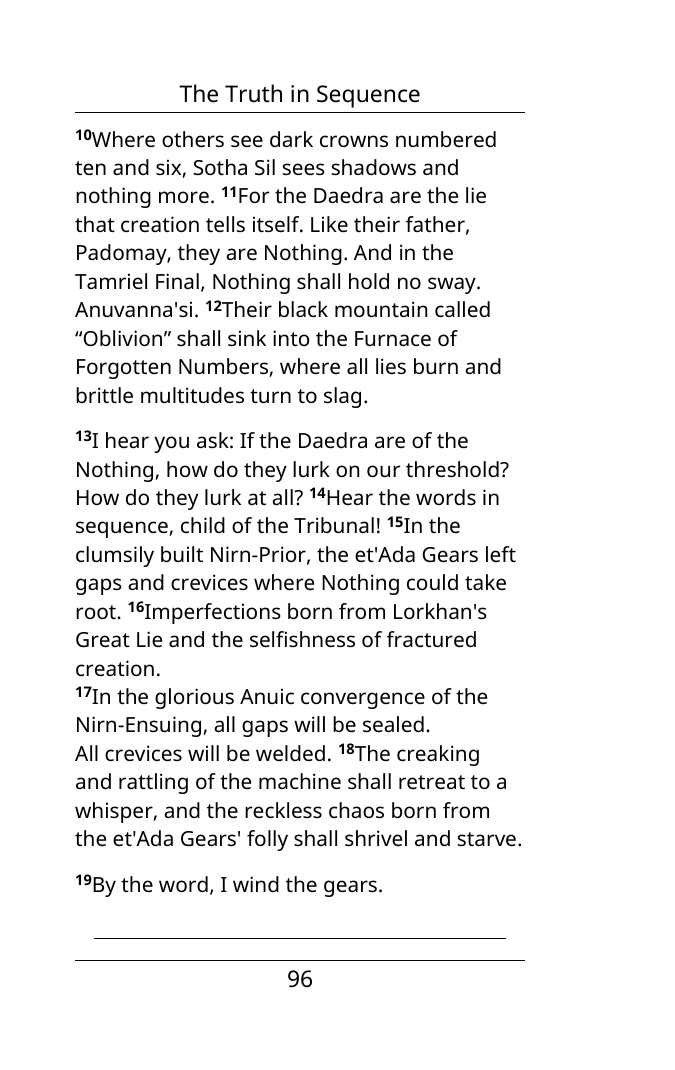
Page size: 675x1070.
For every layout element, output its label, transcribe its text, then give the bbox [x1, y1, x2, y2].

text 10Where others see dark crowns numbered ten and six, Sotha Sil sees shadows and nothing more. 11For the Daedra are the lie that creation tells itself. Like their father, Padomay, they are Nothing. And in the Tamriel Final, Nothing shall hold no sway. Anuvanna'si. 12Their black mountain called “Oblivion” shall sink into the Furnace of Forgotten Numbers, where all lies burn and brittle multitudes turn to slag. [75, 125, 525, 409]
text 19By the word, I wind the gears. [75, 870, 525, 898]
text 13I hear you ask: If the Daedra are of the Nothing, how do they lurk on our threshold? How do they lurk at all? 14Hear the words in sequence, child of the Tribunal! 15In the clumsily built Nirn-Prior, the et'Ada Gears left gaps and crevices where Nothing could take root. 16Imperfections born from Lorkhan's Great Lie and the selfishness of fractured creation. 17In the glorious Anuic convergence of the Nirn-Ensuing, all gaps will be sealed. All crevices will be welded. 18The creaking and rattling of the machine shall retreat to a whisper, and the reckless chaos born from the et'Ada Gears' folly shall shrivel and starve. [75, 426, 525, 853]
